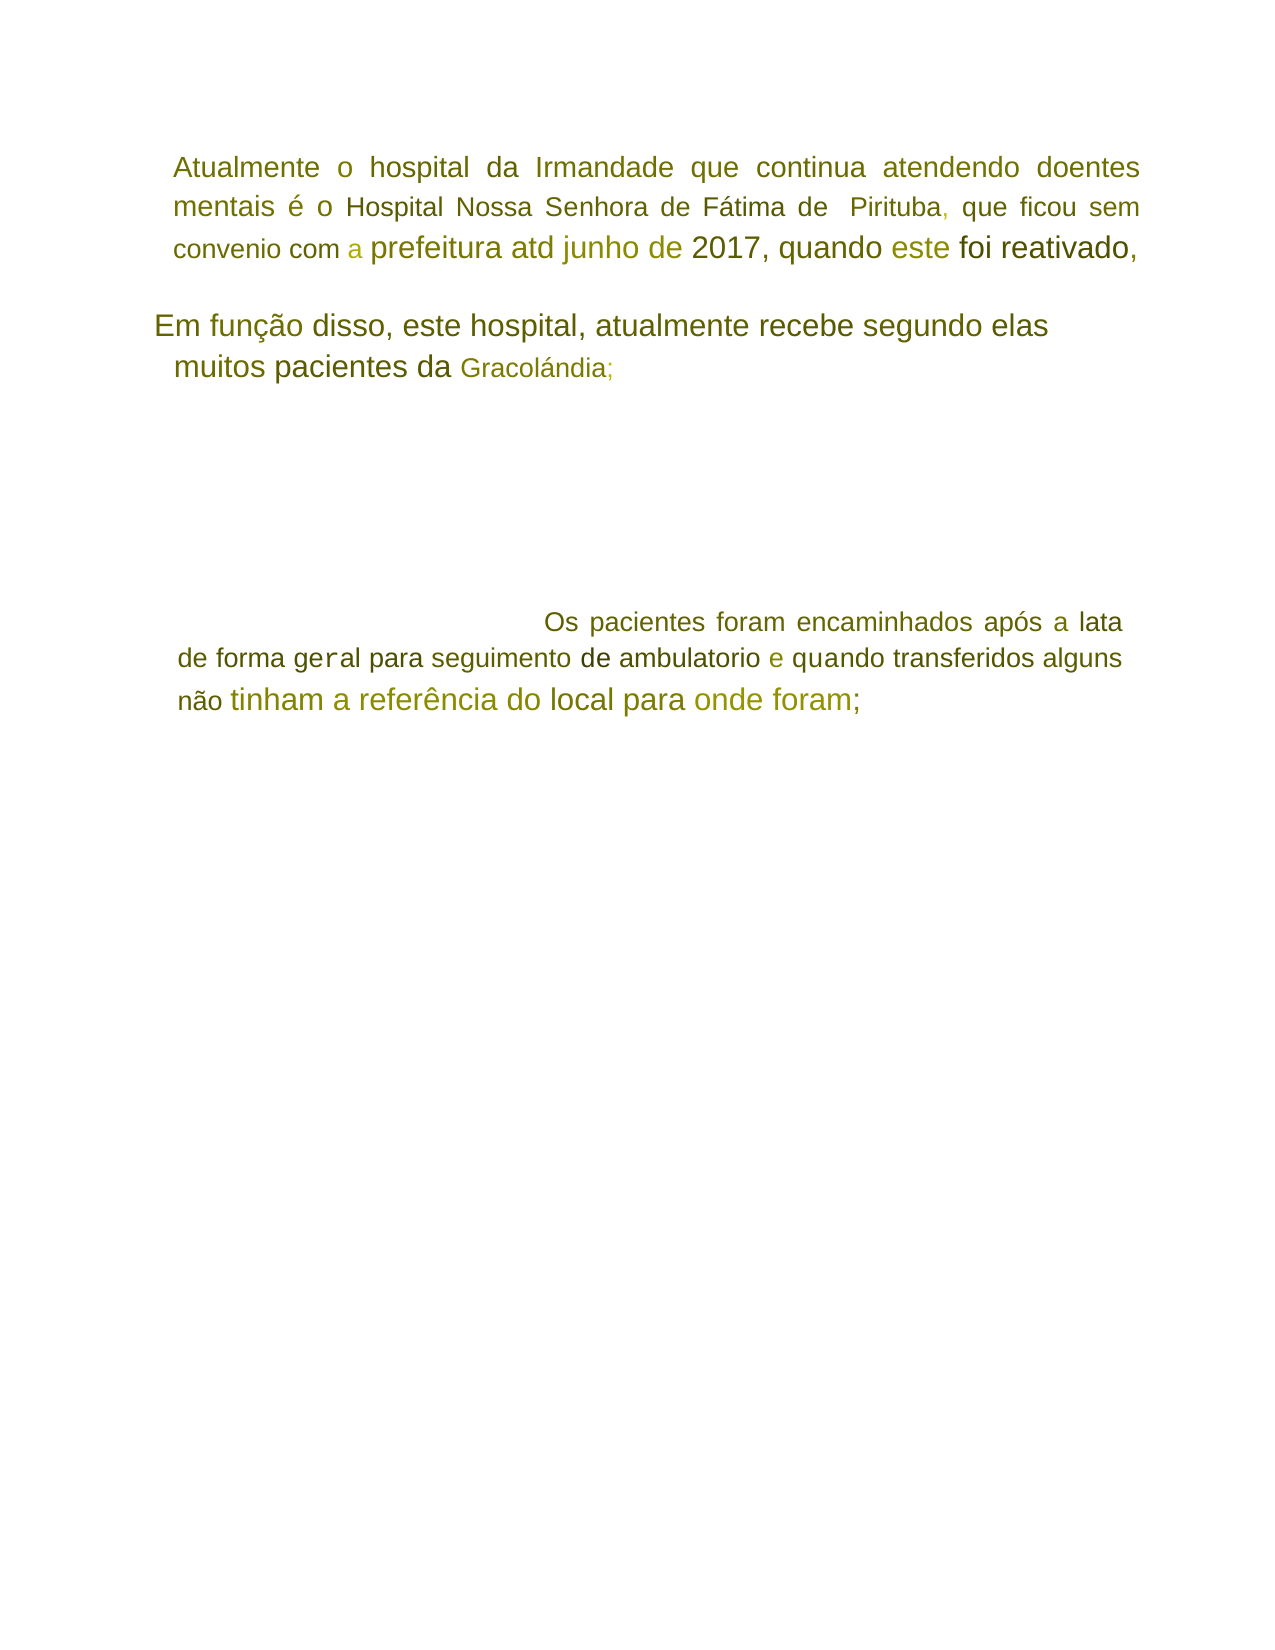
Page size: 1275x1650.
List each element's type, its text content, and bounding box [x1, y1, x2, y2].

text Os pacientes foram encaminhados após a lata de forma geral para seguimento de ambulatorio e quando transferidos alguns não tinham a referência do local para onde foram; [177, 606, 1122, 717]
text Em função disso, este hospital, atualmente recebe segundo elas muitos pacientes da Gracolándia; [154, 307, 1138, 384]
text HOSPITAL S J DE DEUS [150, 722, 1125, 765]
text Atualmente o hospital da Irmandade que continua atendendo doentes mentais é o Hospital Nossa Senhora de Fátima de Pirituba, que ficou sem convenio com a prefeitura atd junho de 2017, quando este foi reativado, [173, 150, 1140, 265]
